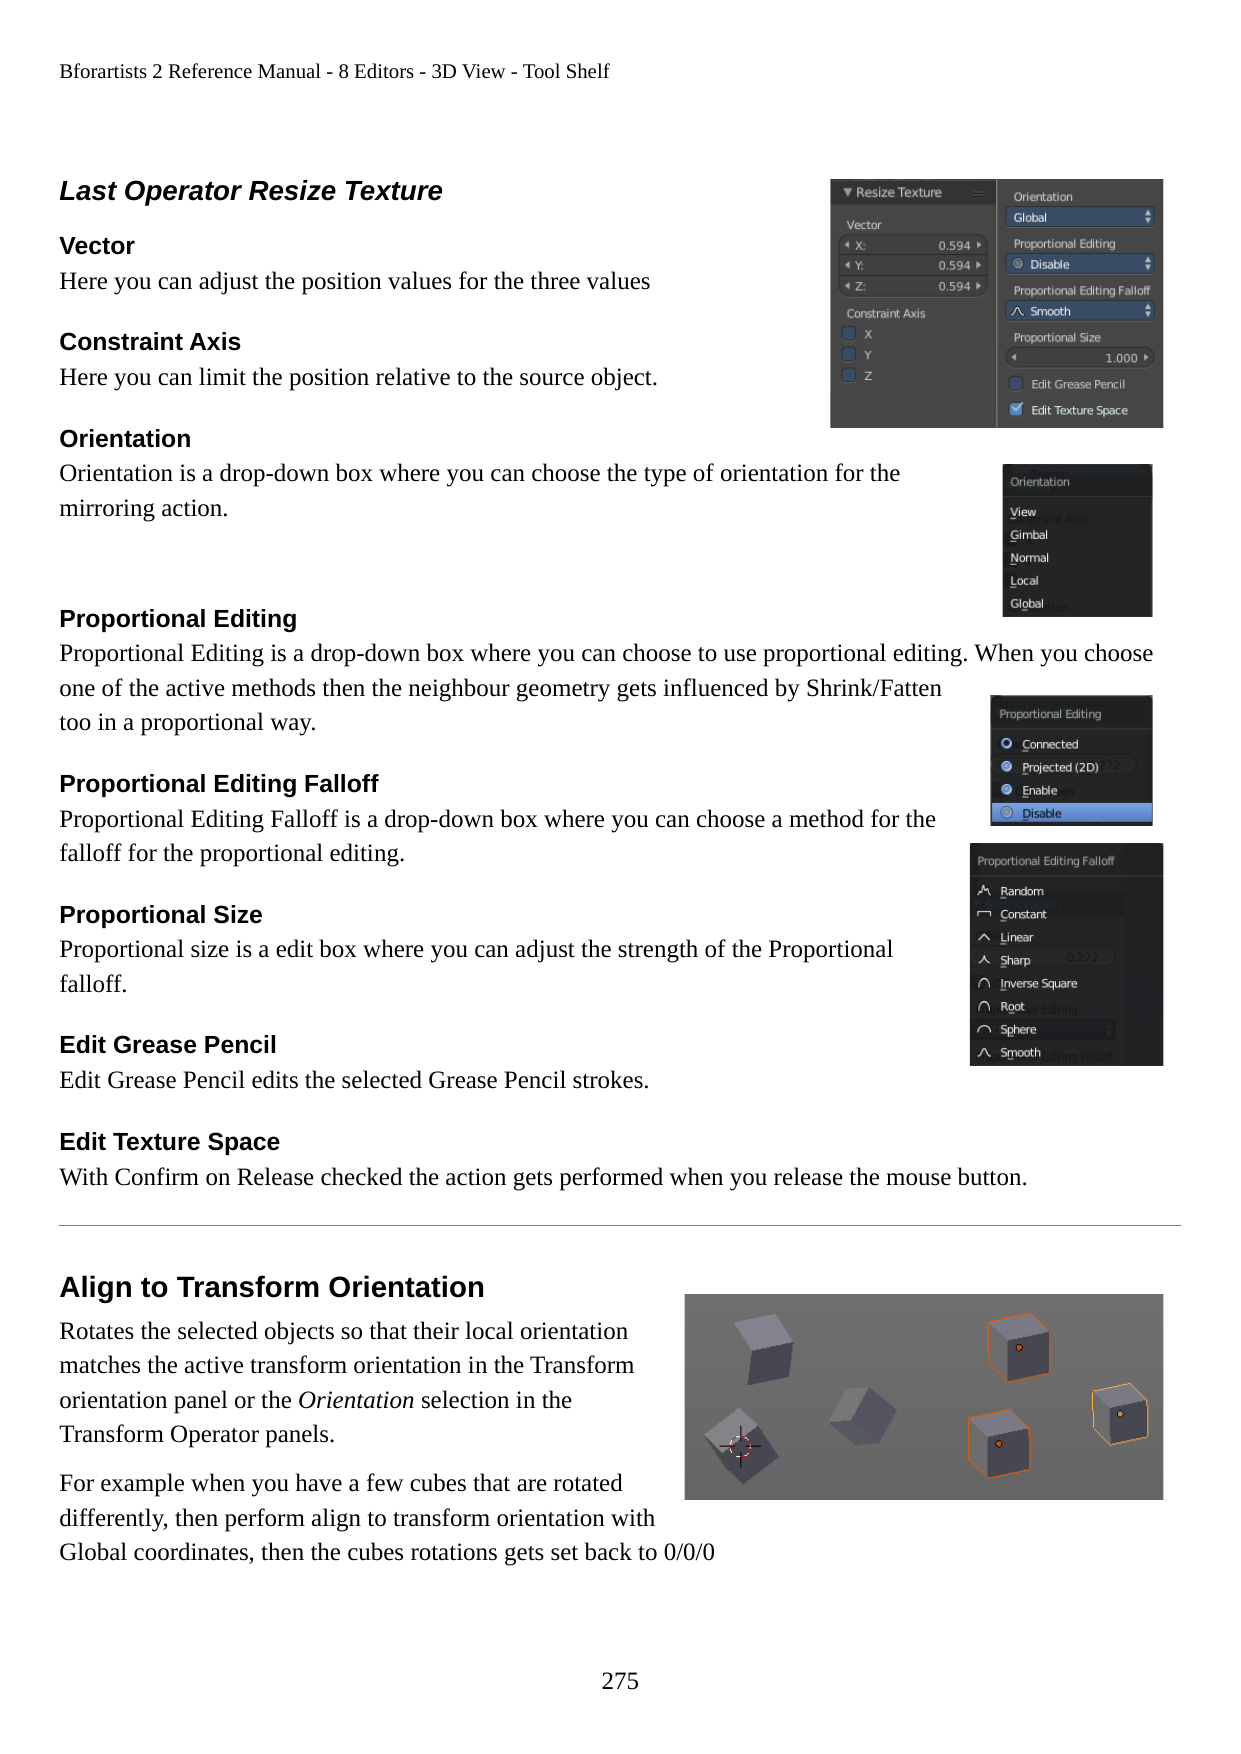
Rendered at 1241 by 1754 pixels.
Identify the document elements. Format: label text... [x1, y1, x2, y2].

subtitle Proportional Editing Falloff [59, 769, 990, 797]
subtitle Edit Grease Pencil [59, 1031, 969, 1059]
text Here you can adjust the position values for the three values [59, 266, 830, 294]
picture [969, 843, 1164, 1066]
subtitle [1164, 900, 1181, 928]
text Here you can limit the position relative to the source object. [59, 362, 830, 391]
picture [1002, 464, 1153, 617]
text Proportional Editing Falloff is a drop-down box where you can choose a method for the falloff for the proportional editing. [59, 804, 1181, 867]
subtitle [1164, 327, 1181, 356]
subtitle Orientation [59, 424, 1181, 452]
subtitle [1164, 231, 1181, 259]
subtitle Align to Transform Orientation [59, 1269, 1181, 1303]
text Orientation is a drop-down box where you can choose the type of orientation for the mirroring action. [59, 458, 1181, 522]
subtitle [1164, 1031, 1181, 1059]
text Proportional size is a edit box where you can adjust the strength of the Proportional falloff. [59, 934, 969, 998]
subtitle Vector [59, 231, 830, 259]
subtitle [1153, 769, 1181, 797]
text Rotates the selected objects so that their local orientation matches the active transform orientation in the Transform orientation panel or the Orientation selection in the Transform Operator panels. [59, 1316, 684, 1448]
subtitle Constraint Axis [59, 327, 830, 356]
subtitle Proportional Size [59, 900, 969, 928]
subtitle Last Operator Resize Texture [59, 174, 1181, 206]
text Proportional Editing is a drop-down box where you can choose to use proportional editing. When you choose one of the active methods then the neighbour geometry gets influenced by Shrink/Fatten too in a proportional way. [59, 638, 1181, 736]
picture [684, 1294, 1164, 1500]
picture [990, 695, 1153, 826]
subtitle Edit Texture Space [59, 1127, 1181, 1156]
text For example when you have a few cubes that are rotated differently, then perform align to transform orientation with Global coordinates, then the cubes rotations gets set back to 0/0/0 [59, 1468, 1181, 1566]
text Edit Grease Pencil edits the selected Grease Pencil strokes. [59, 1065, 1181, 1094]
picture [830, 179, 1164, 428]
subtitle Proportional Editing [59, 604, 1181, 632]
text With Confirm on Release checked the action gets performed when you release the mouse button. [59, 1162, 1181, 1191]
